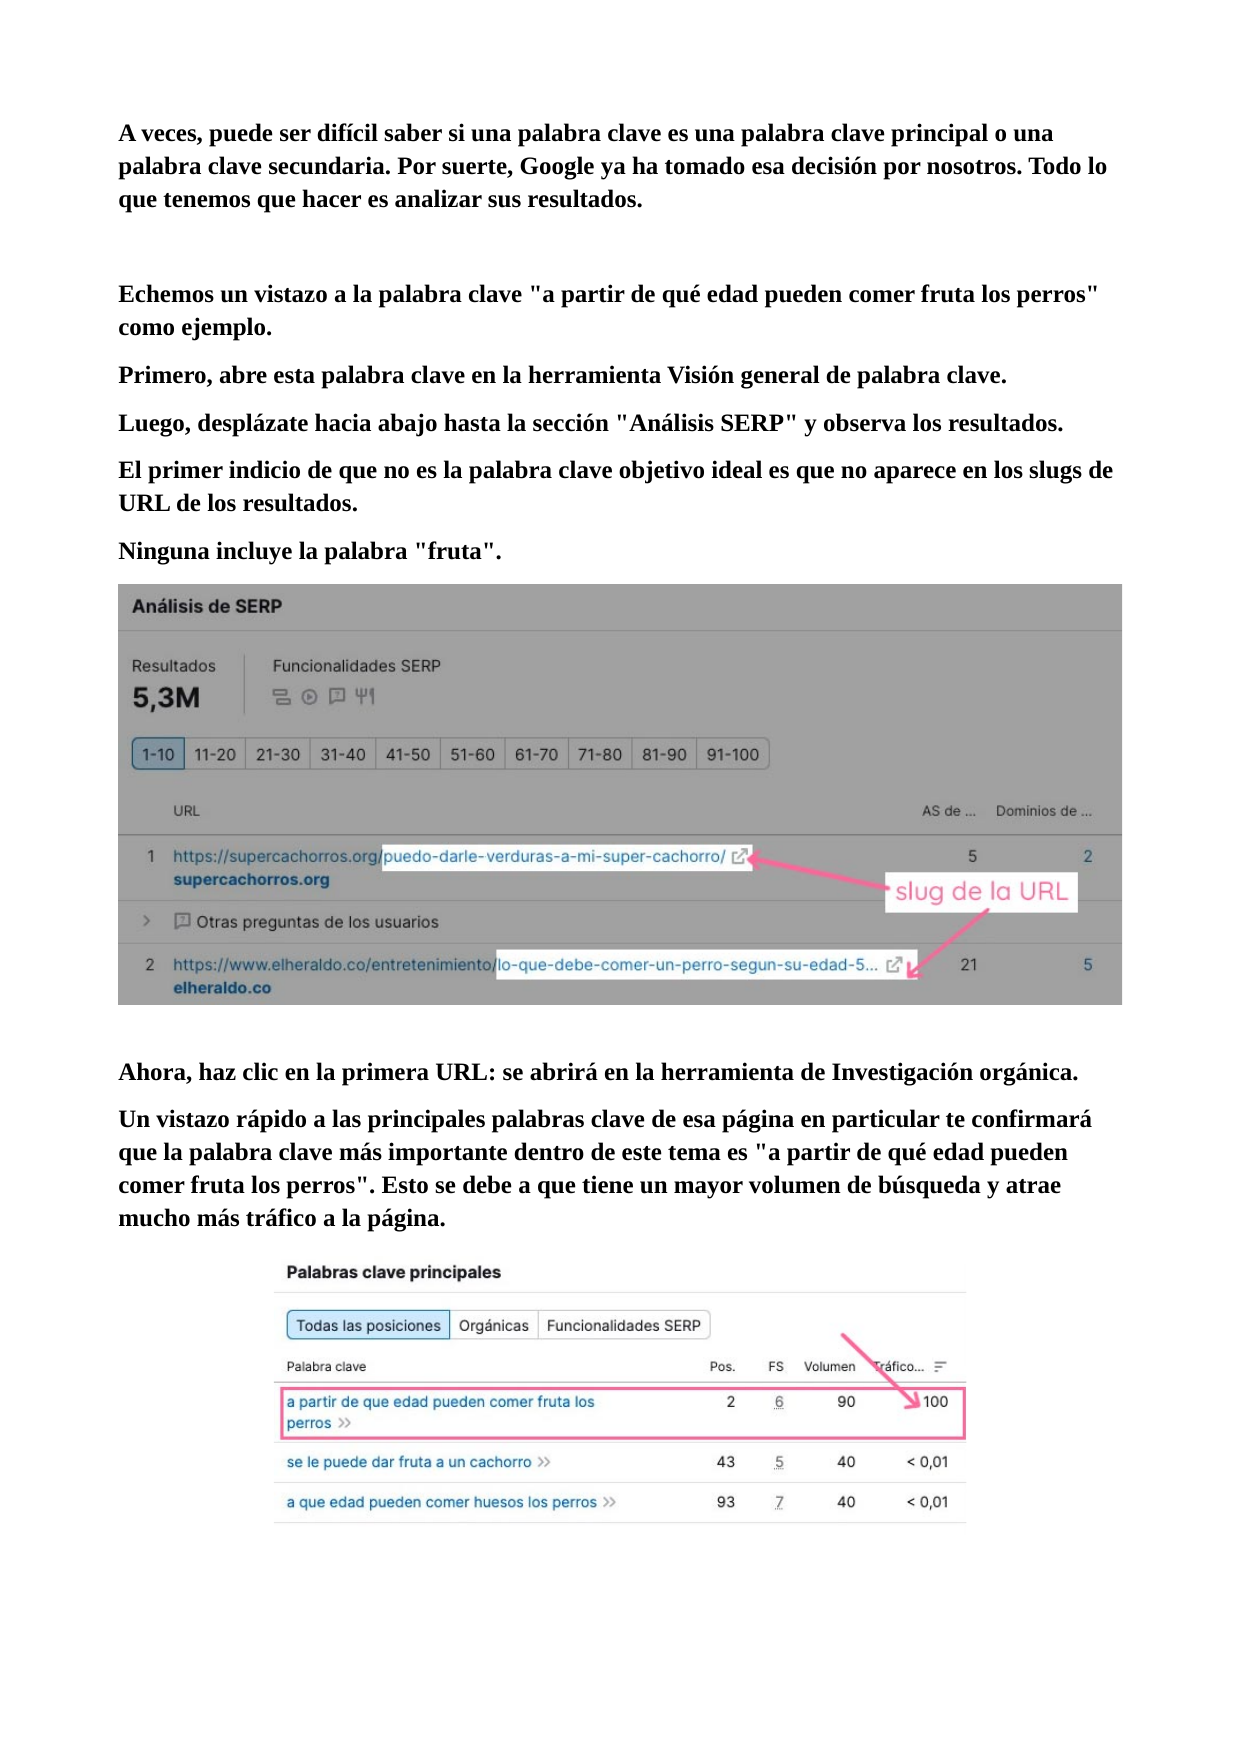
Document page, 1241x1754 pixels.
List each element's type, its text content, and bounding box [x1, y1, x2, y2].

text Un vistazo rápido a las principales palabras clave de esa página en particular te confirmará que la palabra clave más importante dentro de este tema es "a partir de qué edad pueden comer fruta los perros". Esto se debe a que tiene un mayor volumen de búsqueda y atrae mucho más tráfico a la página. [118, 1104, 1122, 1232]
text Echemos un vistazo a la palabra clave "a partir de qué edad pueden comer fruta los perros" como ejemplo. [118, 279, 1122, 341]
text El primer indicio de que no es la palabra clave objetivo ideal es que no aparece en los slugs de URL de los resultados. [118, 455, 1122, 517]
text A veces, puede ser difícil saber si una palabra clave es una palabra clave principal o una palabra clave secundaria. Por suerte, Google ya ha tomado esa decisión por nosotros. Todo lo que tenemos que hacer es analizar sus resultados. [118, 118, 1122, 213]
picture [118, 584, 1123, 1005]
text Primero, abre esta palabra clave en la herramienta Visión general de palabra clave. [118, 360, 1122, 389]
text Luego, desplázate hacia abajo hasta la sección "Análisis SERP" y observa los resultados. [118, 408, 1122, 436]
picture [273, 1256, 967, 1539]
text Ninguna incluye la palabra "fruta". [118, 536, 1122, 564]
text Ahora, haz clic en la primera URL: se abrirá en la herramienta de Investigación orgánica. [118, 1057, 1122, 1085]
